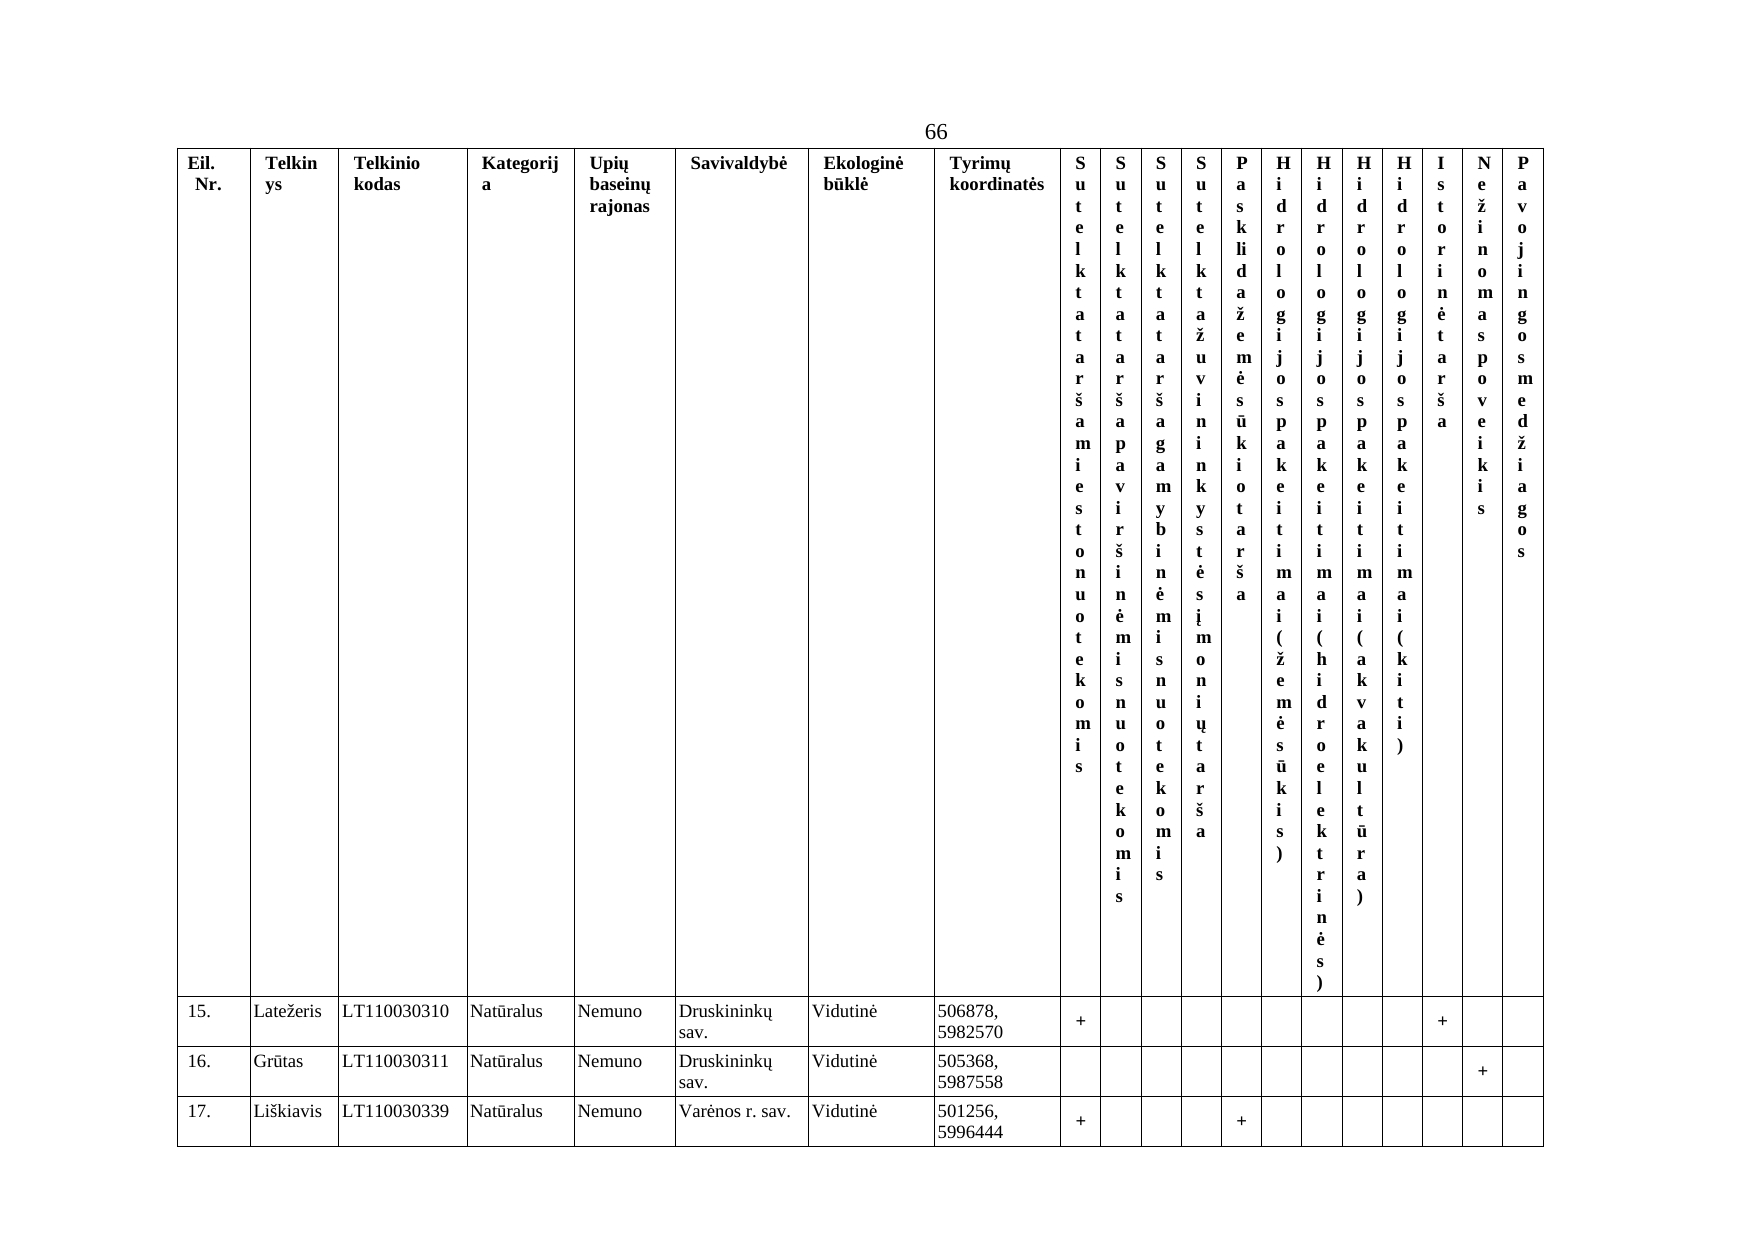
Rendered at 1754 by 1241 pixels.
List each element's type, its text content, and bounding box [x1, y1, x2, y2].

table_cell Druskininkų sav. [676, 997, 808, 1046]
table_cell [1142, 997, 1181, 1046]
table_cell 16. [178, 1047, 250, 1096]
table_cell [1302, 1097, 1342, 1146]
table_cell Vidutinė [809, 997, 934, 1046]
table_cell [1142, 1047, 1181, 1096]
table_header Sutelkta tarša paviršinėmis nuotekomis [1101, 149, 1141, 996]
table_cell Nemuno [575, 1097, 675, 1146]
table_cell [1463, 1097, 1502, 1146]
table_cell Varėnos r. sav. [676, 1097, 808, 1146]
table_header Nežinomas poveikis [1463, 149, 1502, 996]
table_cell [1101, 1047, 1141, 1096]
table_cell Grūtas [251, 1047, 338, 1096]
table_cell 505368, 5987558 [935, 1047, 1060, 1096]
table_cell [1302, 997, 1342, 1046]
table_cell [1182, 1097, 1221, 1146]
table_cell [1503, 1047, 1543, 1096]
table_cell [1182, 1047, 1221, 1096]
table_header Sutelkta tarša gamybinėmis nuotekomis [1142, 149, 1181, 996]
table_cell + [1222, 1097, 1261, 1146]
table_cell [1262, 1047, 1301, 1096]
table_cell [1182, 997, 1221, 1046]
table_header Tyrimų koordinatės [935, 149, 1060, 996]
table_header Upių baseinų rajonas [575, 149, 675, 996]
table_cell [1343, 997, 1382, 1046]
table_header Pavojingos medžiagos [1503, 149, 1543, 996]
table_cell [1503, 997, 1543, 1046]
table_cell + [1463, 1047, 1502, 1096]
table_cell 15. [178, 997, 250, 1046]
table_cell Natūralus [468, 1097, 574, 1146]
table_cell + [1423, 997, 1462, 1046]
table_cell Nemuno [575, 997, 675, 1046]
table_cell [1383, 1047, 1422, 1096]
table_header Hidrologijos pakeitimai (akvakultūra) [1343, 149, 1382, 996]
table_cell Druskininkų sav. [676, 1047, 808, 1096]
table_cell [1343, 1047, 1382, 1096]
table_cell [1101, 1097, 1141, 1146]
table_cell Latežeris [251, 997, 338, 1046]
table_cell [1383, 1097, 1422, 1146]
table_header Sutelkta žuvininkystės įmonių tarša [1182, 149, 1221, 996]
table_header Istorinė tarša [1423, 149, 1462, 996]
table_cell [1222, 1047, 1261, 1096]
table_cell + [1061, 1097, 1100, 1146]
table_cell [1302, 1047, 1342, 1096]
table_header Hidrologijos pakeitimai (žemės ūkis) [1262, 149, 1301, 996]
table_cell 506878, 5982570 [935, 997, 1060, 1046]
table_cell [1101, 997, 1141, 1046]
table_cell + [1061, 997, 1100, 1046]
table_header Telkinio kodas [339, 149, 467, 996]
table_header Kategorija [468, 149, 574, 996]
table_cell [1463, 997, 1502, 1046]
table_header Savivaldybė [676, 149, 808, 996]
table_cell LT110030310 [339, 997, 467, 1046]
table_cell Vidutinė [809, 1097, 934, 1146]
table_cell [1423, 1047, 1462, 1096]
table_cell Vidutinė [809, 1047, 934, 1096]
table_cell [1222, 997, 1261, 1046]
table_cell 501256, 5996444 [935, 1097, 1060, 1146]
table_cell Natūralus [468, 1047, 574, 1096]
table_cell Liškiavis [251, 1097, 338, 1146]
table_cell LT110030339 [339, 1097, 467, 1146]
table_cell [1142, 1097, 1181, 1146]
table_header Telkinys [251, 149, 338, 996]
table_cell [1503, 1097, 1543, 1146]
table_header Ekologinė būklė [809, 149, 934, 996]
table_cell [1383, 997, 1422, 1046]
table_cell [1343, 1097, 1382, 1146]
table_cell LT110030311 [339, 1047, 467, 1096]
table_cell [1262, 997, 1301, 1046]
table_cell [1423, 1097, 1462, 1146]
table_cell [1262, 1097, 1301, 1146]
table_cell Nemuno [575, 1047, 675, 1096]
table_cell Natūralus [468, 997, 574, 1046]
table_header Pasklida žemės ūkio tarša [1222, 149, 1261, 996]
table_cell 17. [178, 1097, 250, 1146]
table_cell [1061, 1047, 1100, 1096]
table_header Hidrologijos pakeitimai (hidroelektrinės) [1302, 149, 1342, 996]
table_header Sutelkta tarša miesto nuotekomis [1061, 149, 1100, 996]
table_header Hidrologijos pakeitimai (kiti) [1383, 149, 1422, 996]
table_header Eil. Nr. [178, 149, 250, 996]
